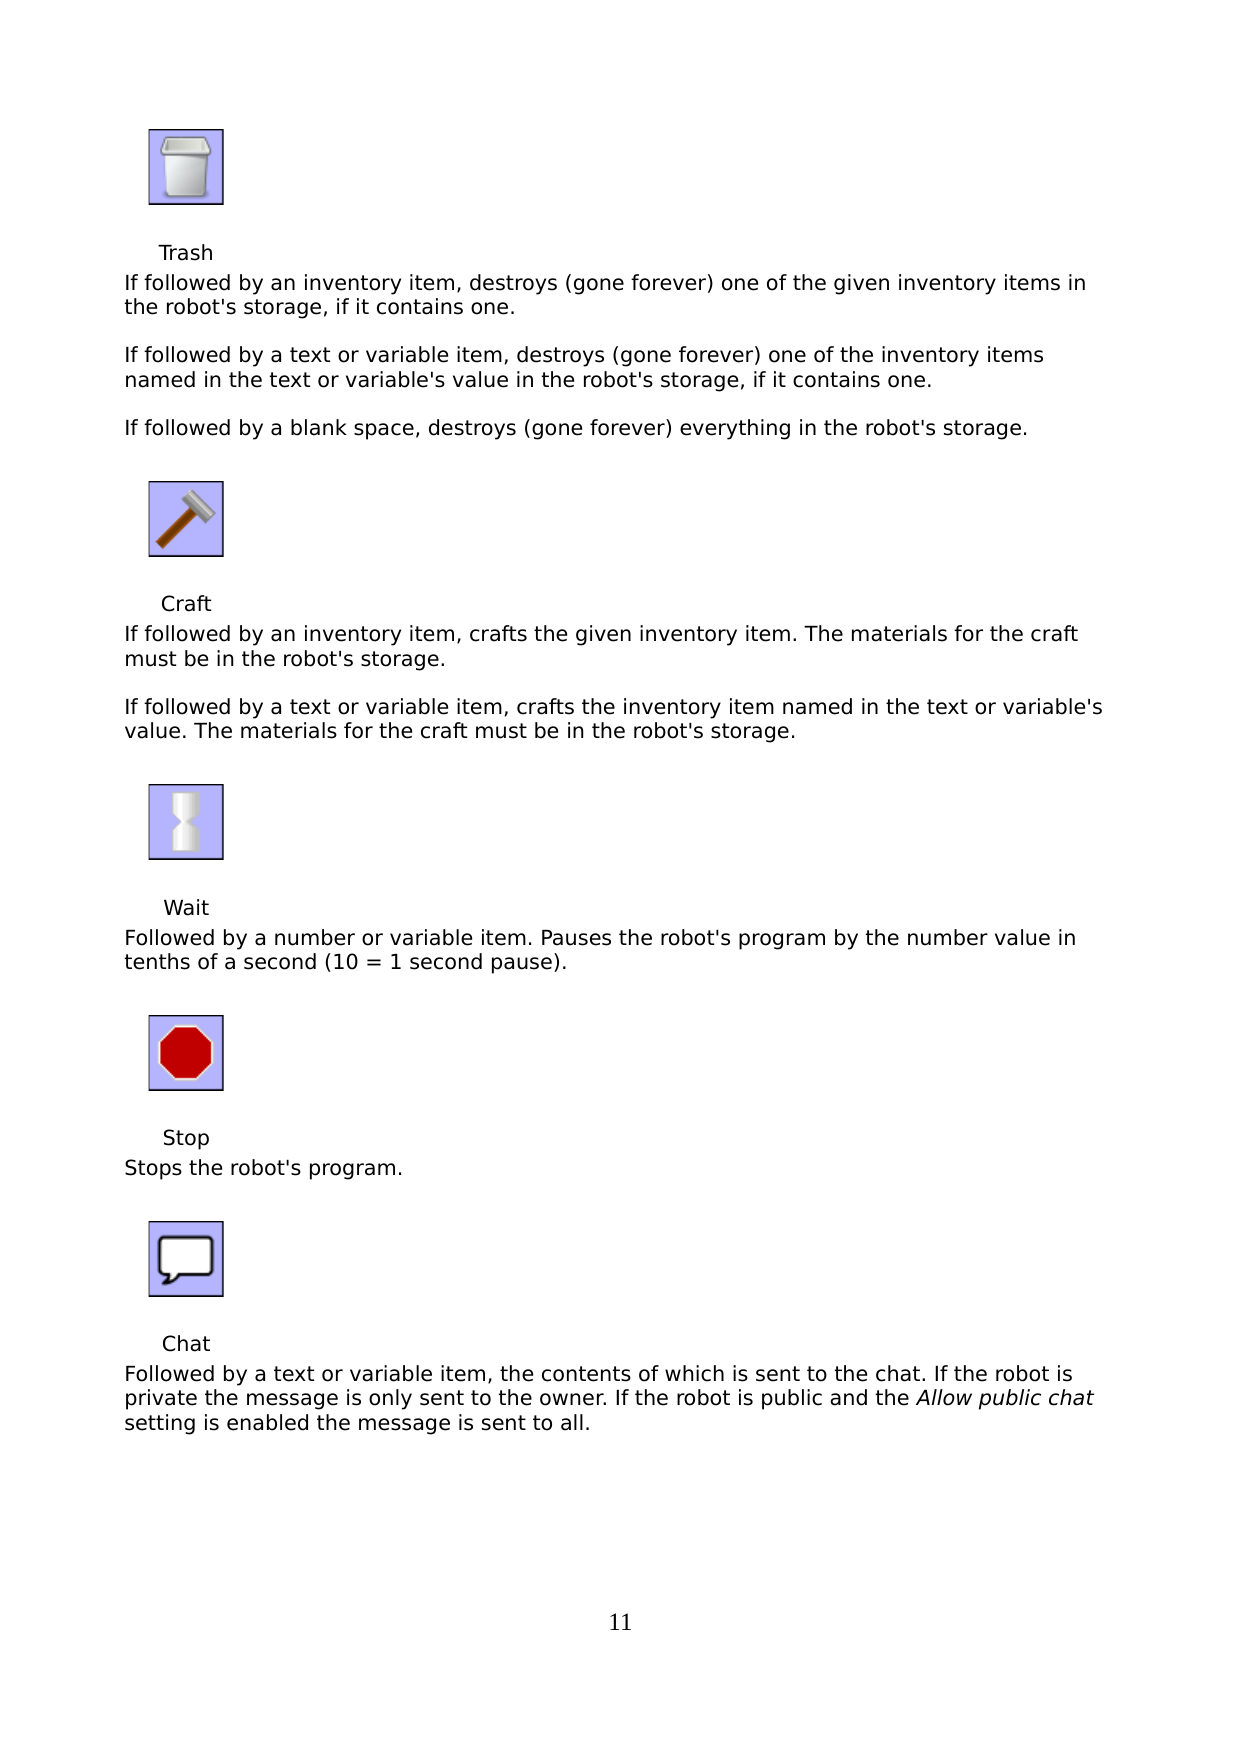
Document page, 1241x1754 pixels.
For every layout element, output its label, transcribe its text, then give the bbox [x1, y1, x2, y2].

table_header [620, 476, 744, 587]
table_header [248, 1010, 372, 1120]
picture [148, 129, 224, 205]
table_header [868, 1010, 992, 1120]
table_cell [248, 235, 372, 271]
table_cell [248, 890, 372, 926]
table_cell [744, 1326, 868, 1362]
table_cell [992, 1326, 1116, 1362]
table_cell Stops the robot's program. [118, 1004, 1122, 1210]
table_header [744, 1010, 868, 1120]
table_cell [868, 890, 992, 926]
table_header [124, 1216, 248, 1326]
table_cell [620, 1326, 744, 1362]
table_header [620, 1216, 744, 1326]
table_header [744, 476, 868, 587]
table_cell [372, 587, 496, 622]
table_cell [868, 235, 992, 271]
table_cell Wait [124, 890, 248, 926]
table_cell [372, 1326, 496, 1362]
table_cell If followed by an inventory item, destroys (gone forever) one of the given inventory items in the robot's storage, if it contains one. If followed by a text or variable item, destroys (gone forever) one of the inventory items named in the text or variable's value in the robot's storage, if it contains one. If followed by a blank space, destroys (gone forever) everything in the robot's storage. [118, 118, 1122, 470]
table_header [248, 779, 372, 890]
picture [148, 481, 224, 557]
table_header [868, 1216, 992, 1326]
table_header [248, 1216, 372, 1326]
table_header [992, 124, 1116, 235]
table_header [124, 779, 248, 890]
table_header [620, 779, 744, 890]
picture [148, 784, 224, 860]
table_cell [620, 587, 744, 622]
table_cell [744, 890, 868, 926]
table_cell [992, 235, 1116, 271]
table_cell [620, 890, 744, 926]
table_header [372, 476, 496, 587]
table_header [248, 476, 372, 587]
table_cell Stop [124, 1120, 248, 1156]
table_cell Craft [124, 587, 248, 622]
table_cell [744, 1120, 868, 1156]
table_header [124, 1010, 248, 1120]
table_header [744, 1216, 868, 1326]
table_cell [992, 890, 1116, 926]
table_header [248, 124, 372, 235]
table_header [372, 779, 496, 890]
table_cell [992, 587, 1116, 622]
table_header [496, 1216, 620, 1326]
table_header [992, 1216, 1116, 1326]
picture [148, 1015, 224, 1091]
table_header [372, 1216, 496, 1326]
table_header [620, 124, 744, 235]
table_cell [620, 1120, 744, 1156]
table_cell [496, 1326, 620, 1362]
table_cell Followed by a number or variable item. Pauses the robot's program by the number value in tenths of a second (10 = 1 second pause). [118, 773, 1122, 1003]
table_header [620, 1010, 744, 1120]
table_cell [496, 587, 620, 622]
table_header [868, 476, 992, 587]
table_cell Chat [124, 1326, 248, 1362]
table_cell [496, 890, 620, 926]
table_header [496, 1010, 620, 1120]
table_header [744, 124, 868, 235]
table_cell [620, 235, 744, 271]
table_cell [868, 1326, 992, 1362]
table_header [124, 476, 248, 587]
table_cell [496, 235, 620, 271]
table_cell If followed by an inventory item, crafts the given inventory item. The materials for the craft must be in the robot's storage. If followed by a text or variable item, crafts the inventory item named in the text or variable's value. The materials for the craft must be in the robot's storage. [118, 470, 1122, 773]
table_header [496, 779, 620, 890]
table_cell [868, 587, 992, 622]
table_cell [744, 235, 868, 271]
table_cell [248, 1326, 372, 1362]
table_header [496, 124, 620, 235]
table_cell [372, 235, 496, 271]
table_header [372, 1010, 496, 1120]
picture [148, 1221, 224, 1297]
table_cell Followed by a text or variable item, the contents of which is sent to the chat. If the robot is private the message is only sent to the owner. If the robot is public and the Allow public chat setting is enabled the message is sent to all. [118, 1210, 1122, 1464]
table_cell [992, 1120, 1116, 1156]
table_header [868, 124, 992, 235]
table_header [744, 779, 868, 890]
table_cell [744, 587, 868, 622]
table_cell [496, 1120, 620, 1156]
table_header [992, 1010, 1116, 1120]
table_header [124, 124, 248, 235]
table_header [868, 779, 992, 890]
table_cell [372, 1120, 496, 1156]
table_cell [248, 587, 372, 622]
table_header [992, 476, 1116, 587]
table_cell [248, 1120, 372, 1156]
table_cell Trash [124, 235, 248, 271]
table_cell [372, 890, 496, 926]
table_header [992, 779, 1116, 890]
table_header [496, 476, 620, 587]
table_cell [868, 1120, 992, 1156]
table_header [372, 124, 496, 235]
